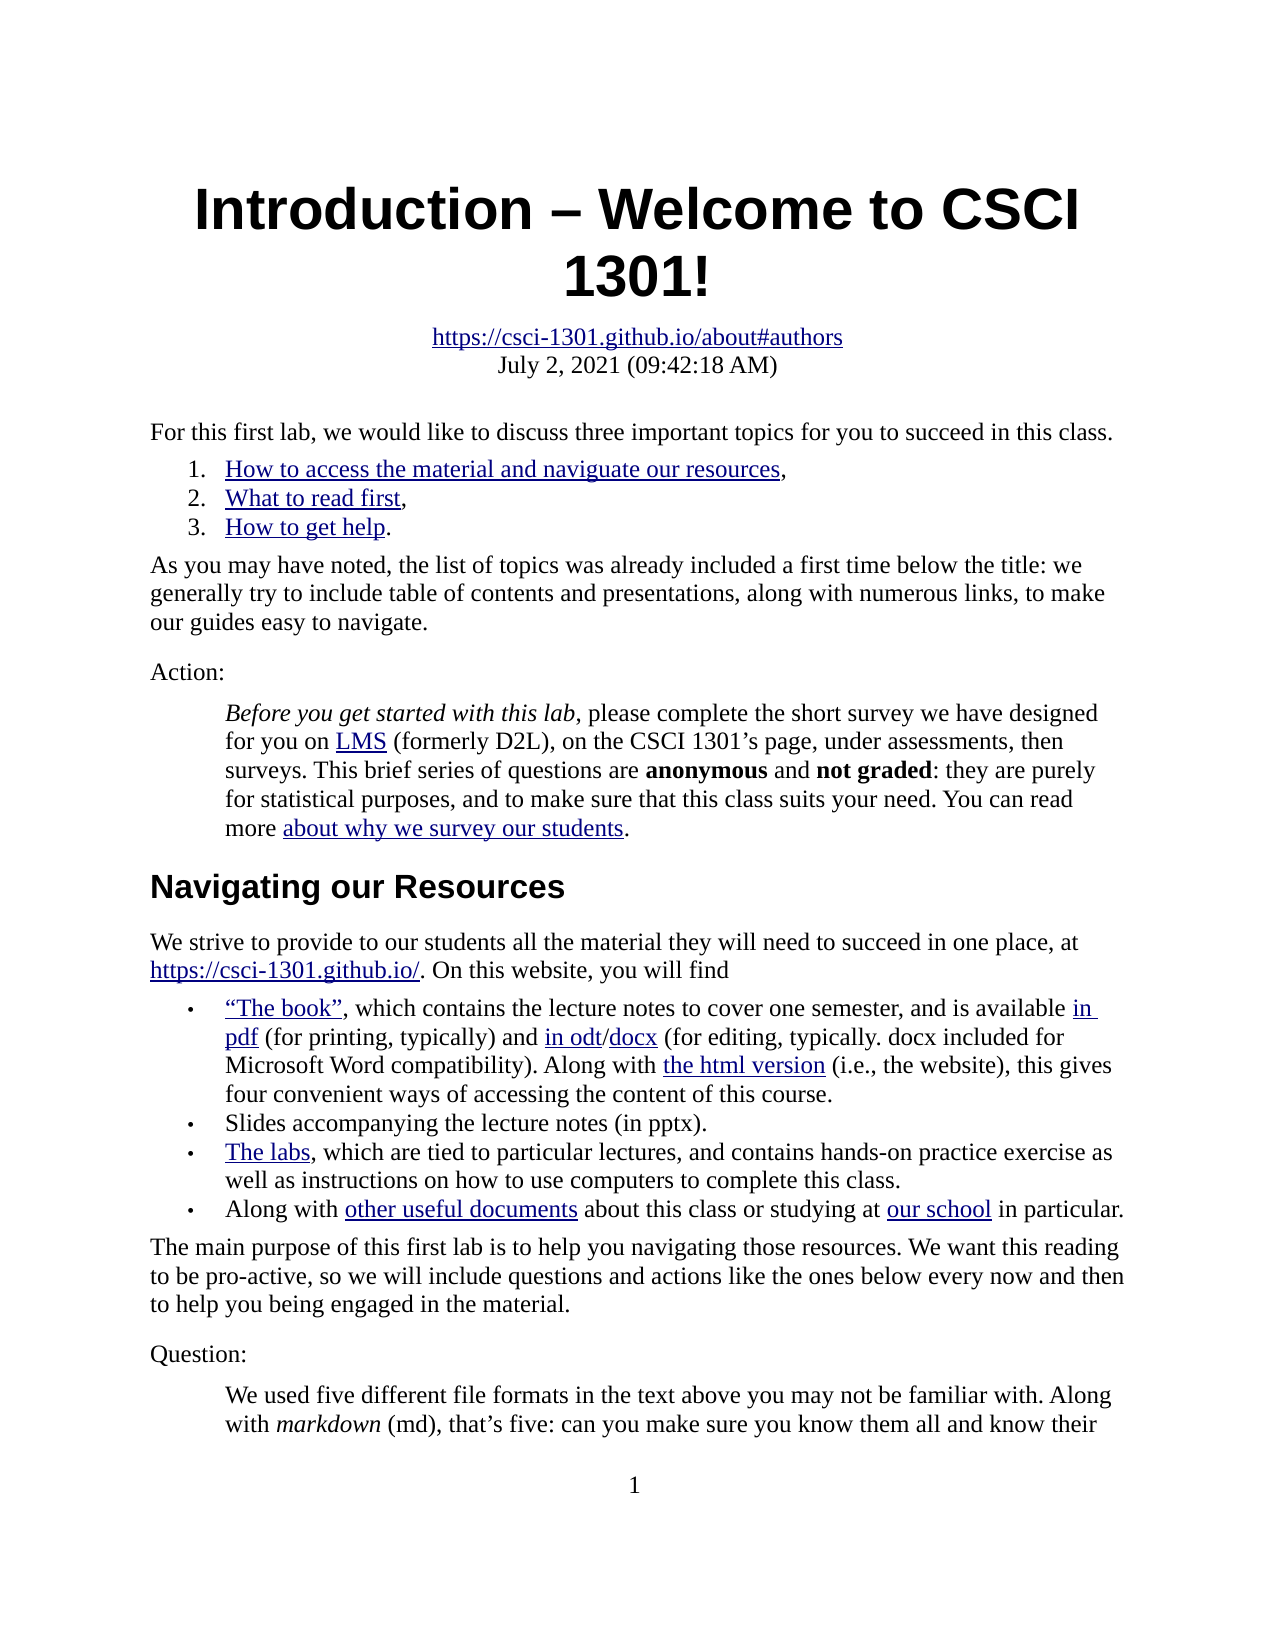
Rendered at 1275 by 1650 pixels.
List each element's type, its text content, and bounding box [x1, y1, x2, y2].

list “The book”, which contains the lecture notes to cover one semester, and is available in pdf (for printing, typically) and in odt/docx (for editing, typically. docx included for Microsoft Word compatibility). Along with the html version (i.e., the website), this gives four convenient ways of accessing the content of this course. [187, 993, 1125, 1108]
title Introduction – Welcome to CSCI 1301! [150, 175, 1125, 309]
list How to get help. [187, 512, 1125, 541]
list Slides accompanying the lecture notes (in pptx). [187, 1108, 1125, 1137]
list What to read first, [187, 483, 1125, 512]
text Before you get started with this lab, please complete the short survey we have designed for you on LMS (formerly D2L), on the CSCI 1301’s page, under assessments, then surveys. This brief series of questions are anonymous and not graded: they are purely for statistical purposes, and to make sure that this class suits your need. You can read more about why we survey our students. [225, 698, 1125, 841]
text July 2, 2021 (09:42:18 AM) [150, 350, 1125, 379]
text Question: [150, 1339, 1125, 1368]
text As you may have noted, the list of topics was already included a first time below the title: we generally try to include table of contents and presentations, along with numerous links, to make our guides easy to navigate. [150, 550, 1125, 636]
text We strive to provide to our students all the material they will need to succeed in one place, at https://csci-1301.github.io/. On this website, you will find [150, 927, 1125, 984]
text For this first lab, we would like to discuss three important topics for you to succeed in this class. [150, 417, 1125, 446]
text https://csci-1301.github.io/about#authors [150, 322, 1125, 350]
text The main purpose of this first lab is to help you navigating those resources. We want this reading to be pro-active, so we will include questions and actions like the ones below every now and then to help you being engaged in the material. [150, 1232, 1125, 1318]
subtitle Navigating our Resources [150, 866, 1125, 905]
text Action: [150, 657, 1125, 686]
list The labs, which are tied to particular lectures, and contains hands-on practice exercise as well as instructions on how to use computers to complete this class. [187, 1137, 1125, 1194]
text We used five different file formats in the text above you may not be familiar with. Along with markdown (md), that’s five: can you make sure you know them all and know their [225, 1380, 1125, 1437]
list Along with other useful documents about this class or studying at our school in particular. [187, 1194, 1125, 1223]
list How to access the material and naviguate our resources, [187, 454, 1125, 483]
